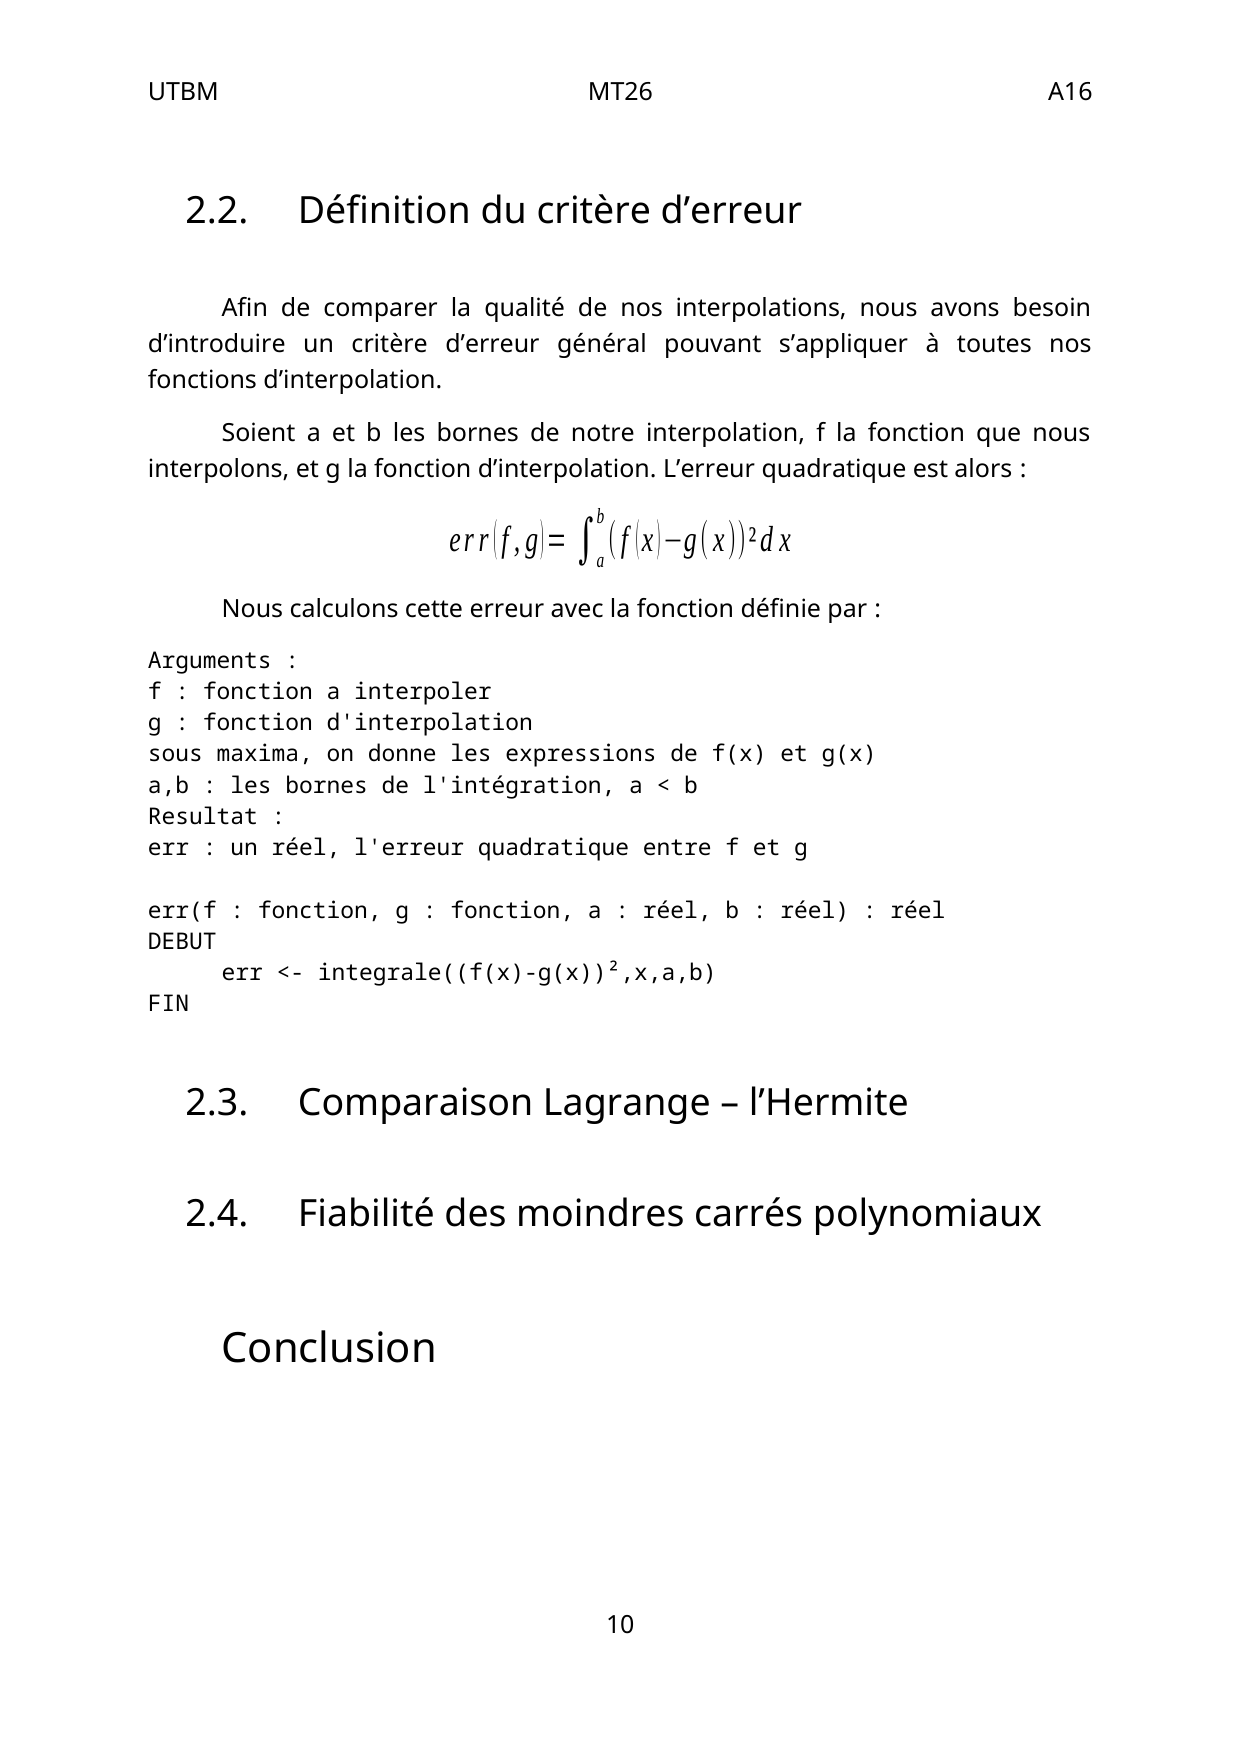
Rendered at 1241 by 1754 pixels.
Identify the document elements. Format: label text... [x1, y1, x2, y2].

subtitle Conclusion [148, 1318, 1092, 1375]
text FIN [148, 987, 1092, 1018]
subtitle Comparaison Lagrange – l’Hermite [185, 1075, 1092, 1126]
text f : fonction a interpoler [148, 675, 1092, 706]
text Soient a et b les bornes de notre interpolation, f la fonction que nous interpolons, et g la fonction d’interpolation. L’erreur quadratique est alors : [148, 415, 1092, 485]
text err(f : fonction, g : fonction, a : réel, b : réel) : réel [148, 893, 1092, 925]
text err : un réel, l'erreur quadratique entre f et g [148, 831, 1092, 862]
text Resultat : [148, 800, 1092, 831]
text g : fonction d'interpolation [148, 706, 1092, 737]
text Arguments : [148, 643, 1092, 675]
text a,b : les bornes de l'intégration, a < b [148, 768, 1092, 800]
text err <- integrale((f(x)-g(x))²,x,a,b) [148, 956, 1092, 987]
text Nous calculons cette erreur avec la fonction définie par : [148, 591, 1092, 625]
text DEBUT [148, 925, 1092, 956]
subtitle Définition du critère d’erreur [185, 183, 1092, 234]
subtitle Fiabilité des moindres carrés polynomiaux [185, 1186, 1092, 1237]
text sous maxima, on donne les expressions de f(x) et g(x) [148, 737, 1092, 768]
text Afin de comparer la qualité de nos interpolations, nous avons besoin d’introduire un critère d’erreur général pouvant s’appliquer à toutes nos fonctions d’interpolation. [148, 290, 1092, 396]
